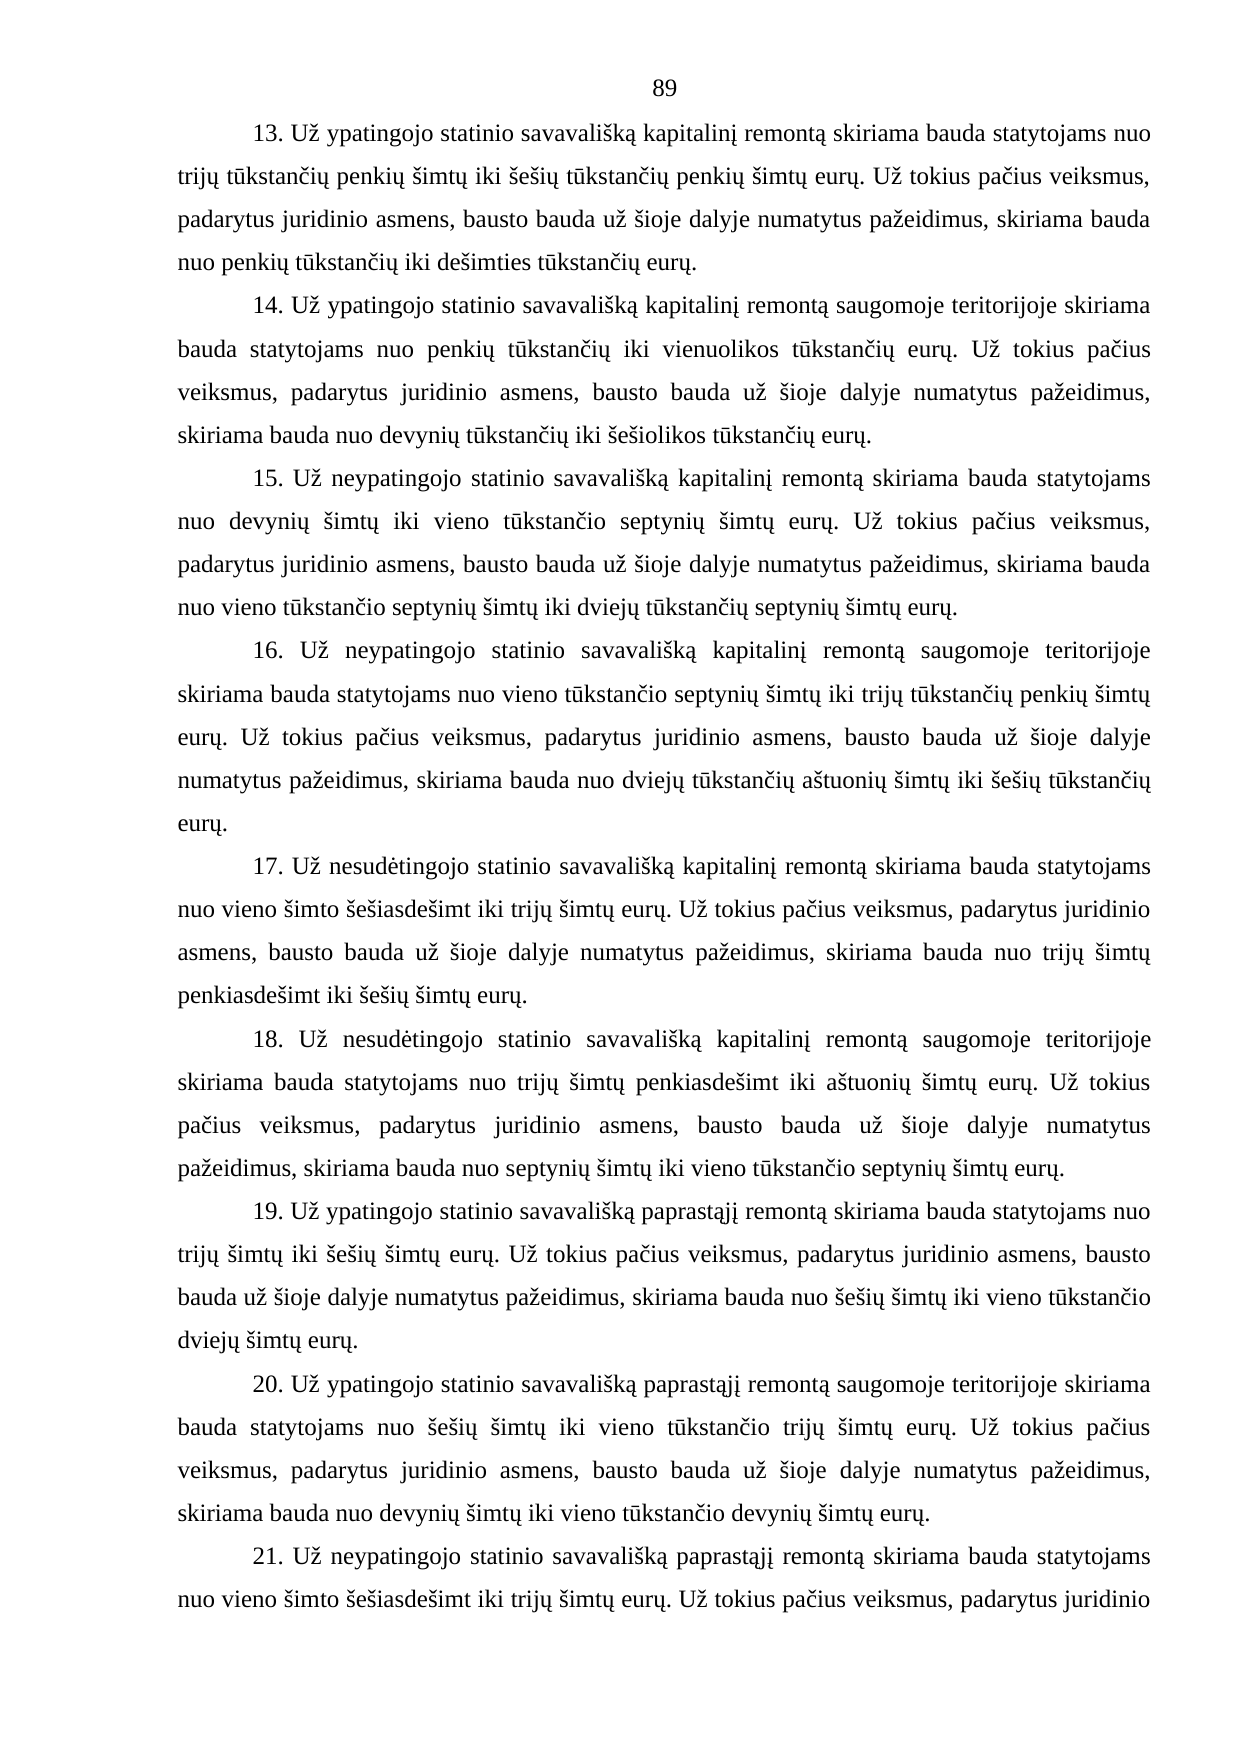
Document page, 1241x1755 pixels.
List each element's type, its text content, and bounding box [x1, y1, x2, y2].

text 21. Už neypatingojo statinio savavališką paprastąjį remontą skiriama bauda statytojams nuo vieno šimto šešiasdešimt iki trijų šimtų eurų. Už tokius pačius veiksmus, padarytus juridinio [177, 1541, 1152, 1613]
text 17. Už nesudėtingojo statinio savavališką kapitalinį remontą skiriama bauda statytojams nuo vieno šimto šešiasdešimt iki trijų šimtų eurų. Už tokius pačius veiksmus, padarytus juridinio asmens, bausto bauda už šioje dalyje numatytus pažeidimus, skiriama bauda nuo trijų šimtų penkiasdešimt iki šešių šimtų eurų. [177, 851, 1152, 1009]
text 18. Už nesudėtingojo statinio savavališką kapitalinį remontą saugomoje teritorijoje skiriama bauda statytojams nuo trijų šimtų penkiasdešimt iki aštuonių šimtų eurų. Už tokius pačius veiksmus, padarytus juridinio asmens, bausto bauda už šioje dalyje numatytus pažeidimus, skiriama bauda nuo septynių šimtų iki vieno tūkstančio septynių šimtų eurų. [177, 1024, 1152, 1182]
text 16. Už neypatingojo statinio savavališką kapitalinį remontą saugomoje teritorijoje skiriama bauda statytojams nuo vieno tūkstančio septynių šimtų iki trijų tūkstančių penkių šimtų eurų. Už tokius pačius veiksmus, padarytus juridinio asmens, bausto bauda už šioje dalyje numatytus pažeidimus, skiriama bauda nuo dviejų tūkstančių aštuonių šimtų iki šešių tūkstančių eurų. [177, 636, 1152, 837]
text 20. Už ypatingojo statinio savavališką paprastąjį remontą saugomoje teritorijoje skiriama bauda statytojams nuo šešių šimtų iki vieno tūkstančio trijų šimtų eurų. Už tokius pačius veiksmus, padarytus juridinio asmens, bausto bauda už šioje dalyje numatytus pažeidimus, skiriama bauda nuo devynių šimtų iki vieno tūkstančio devynių šimtų eurų. [177, 1369, 1152, 1527]
text 13. Už ypatingojo statinio savavališką kapitalinį remontą skiriama bauda statytojams nuo trijų tūkstančių penkių šimtų iki šešių tūkstančių penkių šimtų eurų. Už tokius pačius veiksmus, padarytus juridinio asmens, bausto bauda už šioje dalyje numatytus pažeidimus, skiriama bauda nuo penkių tūkstančių iki dešimties tūkstančių eurų. [177, 118, 1152, 276]
text 19. Už ypatingojo statinio savavališką paprastąjį remontą skiriama bauda statytojams nuo trijų šimtų iki šešių šimtų eurų. Už tokius pačius veiksmus, padarytus juridinio asmens, bausto bauda už šioje dalyje numatytus pažeidimus, skiriama bauda nuo šešių šimtų iki vieno tūkstančio dviejų šimtų eurų. [177, 1196, 1152, 1354]
text 15. Už neypatingojo statinio savavališką kapitalinį remontą skiriama bauda statytojams nuo devynių šimtų iki vieno tūkstančio septynių šimtų eurų. Už tokius pačius veiksmus, padarytus juridinio asmens, bausto bauda už šioje dalyje numatytus pažeidimus, skiriama bauda nuo vieno tūkstančio septynių šimtų iki dviejų tūkstančių septynių šimtų eurų. [177, 463, 1152, 621]
text 14. Už ypatingojo statinio savavališką kapitalinį remontą saugomoje teritorijoje skiriama bauda statytojams nuo penkių tūkstančių iki vienuolikos tūkstančių eurų. Už tokius pačius veiksmus, padarytus juridinio asmens, bausto bauda už šioje dalyje numatytus pažeidimus, skiriama bauda nuo devynių tūkstančių iki šešiolikos tūkstančių eurų. [177, 291, 1152, 449]
